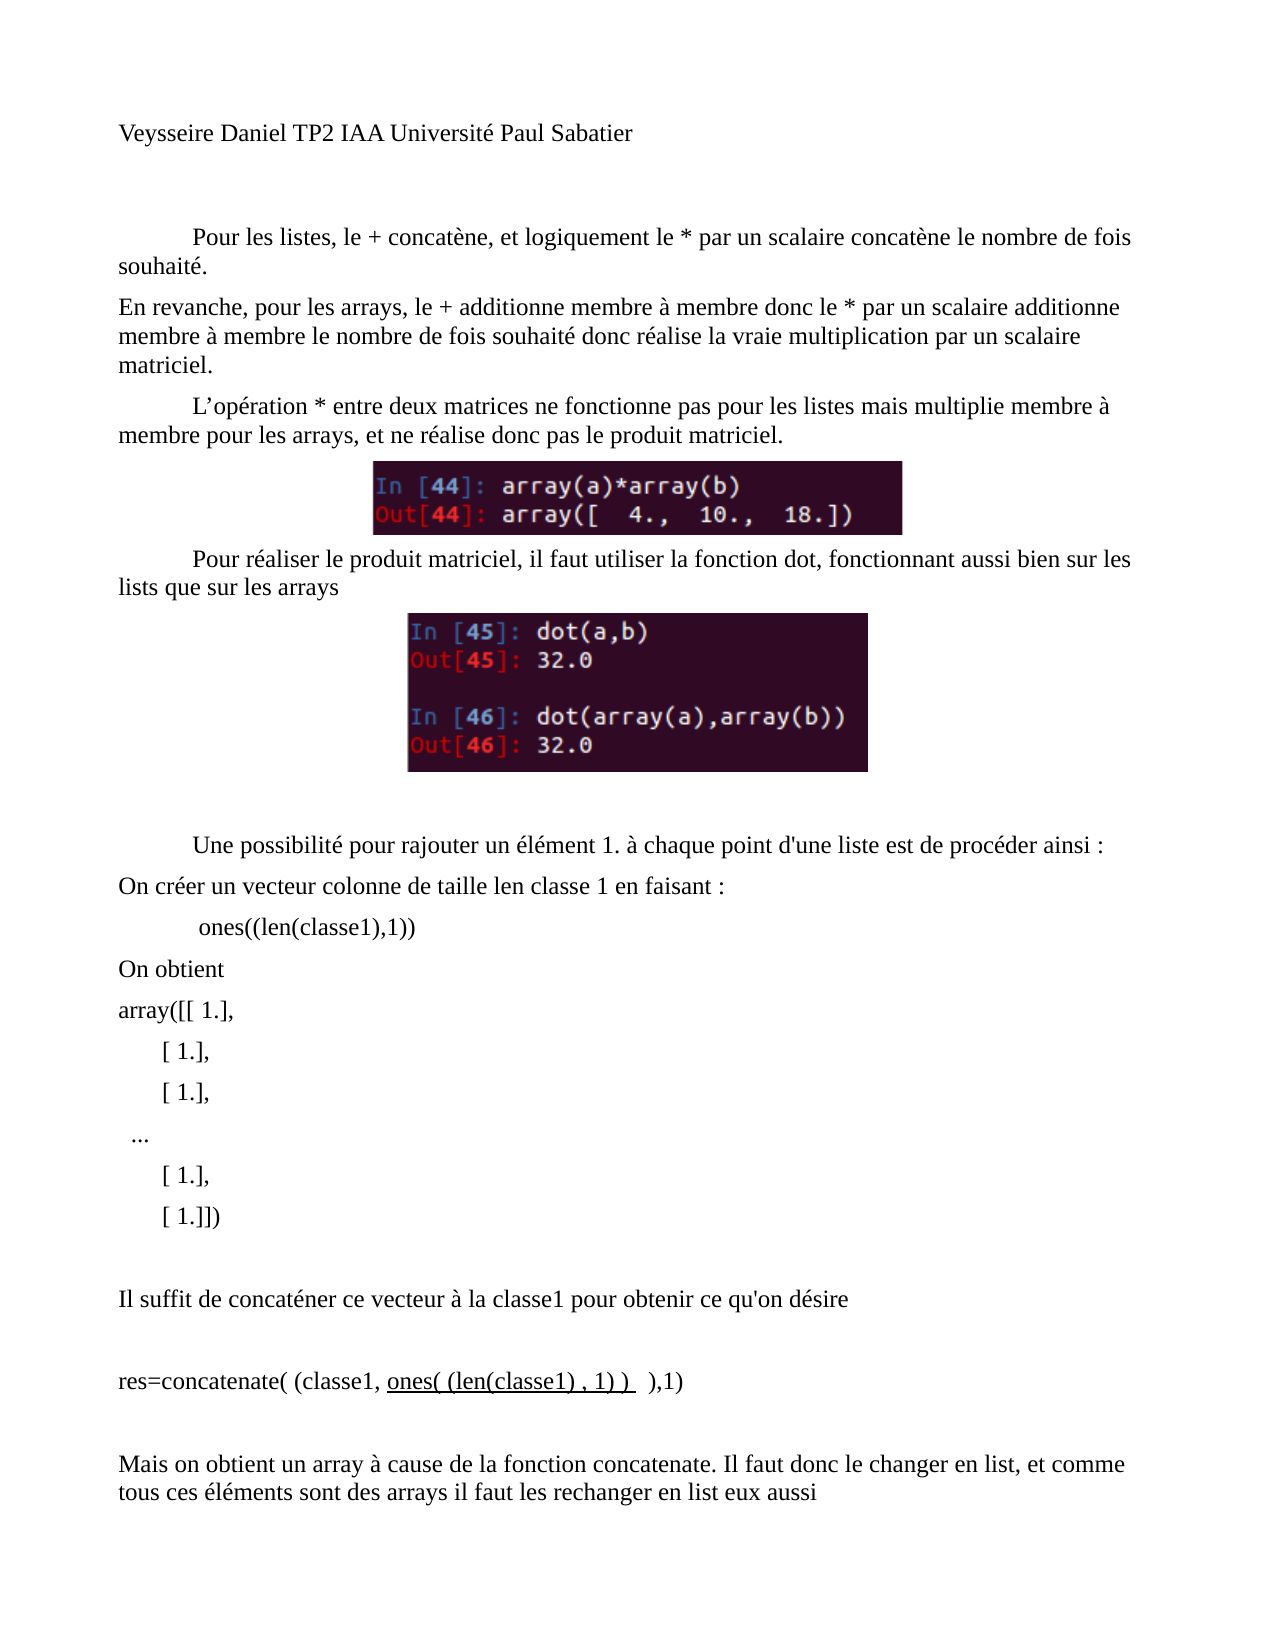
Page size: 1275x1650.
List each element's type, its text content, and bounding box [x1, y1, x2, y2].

subtitle On créer un vecteur colonne de taille len classe 1 en faisant : [118, 871, 1157, 900]
subtitle [ 1.], [118, 1077, 1157, 1106]
subtitle ... [118, 1119, 1157, 1147]
subtitle res=concatenate( (classe1, ones( (len(classe1) , 1) ) ),1) [118, 1366, 1157, 1395]
picture [372, 461, 903, 535]
subtitle Une possibilité pour rajouter un élément 1. à chaque point d'une liste est de procéder ainsi : [118, 830, 1157, 859]
text En revanche, pour les arrays, le + additionne membre à membre donc le * par un scalaire additionne membre à membre le nombre de fois souhaité donc réalise la vraie multiplication par un scalaire matriciel. [118, 292, 1157, 379]
subtitle [ 1.], [118, 1160, 1157, 1189]
text L’opération * entre deux matrices ne fonctionne pas pour les listes mais multiplie membre à membre pour les arrays, et ne réalise donc pas le produit matriciel. [118, 391, 1157, 449]
subtitle Mais on obtient un array à cause de la fonction concatenate. Il faut donc le changer en list, et comme tous ces éléments sont des arrays il faut les rechanger en list eux aussi [118, 1449, 1157, 1506]
subtitle On obtient [118, 954, 1157, 982]
picture [407, 613, 868, 772]
subtitle [ 1.]]) [118, 1201, 1157, 1230]
text Pour les listes, le + concatène, et logiquement le * par un scalaire concatène le nombre de fois souhaité. [118, 222, 1157, 280]
text Pour réaliser le produit matriciel, il faut utiliser la fonction dot, fonctionnant aussi bien sur les lists que sur les arrays [118, 544, 1157, 601]
subtitle Il suffit de concaténer ce vecteur à la classe1 pour obtenir ce qu'on désire [118, 1284, 1157, 1312]
subtitle ones((len(classe1),1)) [118, 912, 1157, 941]
subtitle [ 1.], [118, 1036, 1157, 1065]
subtitle array([[ 1.], [118, 995, 1157, 1024]
